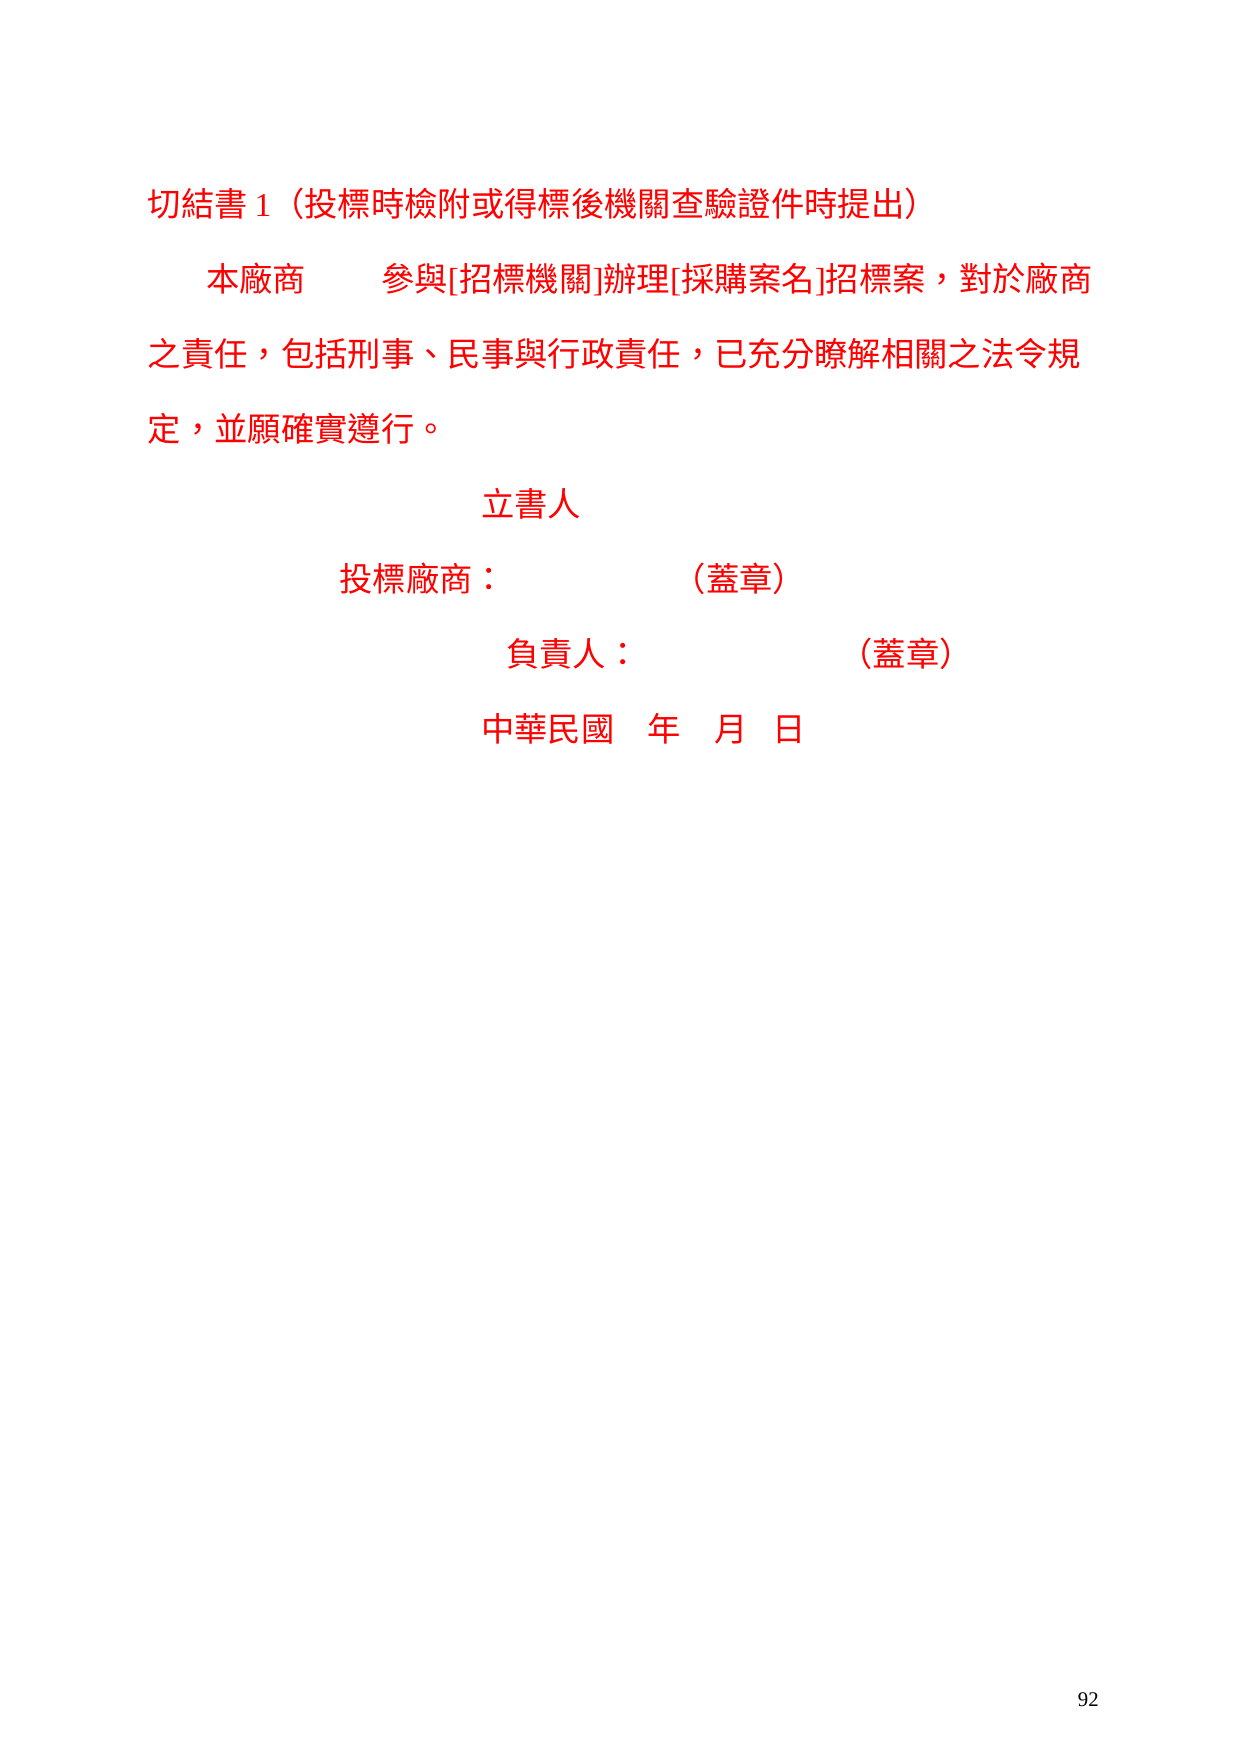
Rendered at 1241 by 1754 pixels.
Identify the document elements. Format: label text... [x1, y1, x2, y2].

text 負責人： （蓋章） [148, 614, 1092, 689]
text 投標廠商： （蓋章） [148, 539, 1092, 614]
text 立書人 [248, 464, 1092, 539]
text 本廠商 參與[招標機關]辦理[採購案名]招標案，對於廠商之責任，包括刑事、民事與行政責任，已充分瞭解相關之法令規定，並願確實遵行。 [148, 239, 1092, 464]
text 中華民國 年 月 日 [248, 689, 1092, 764]
text 切結書1（投標時檢附或得標後機關查驗證件時提出） [148, 164, 1092, 239]
